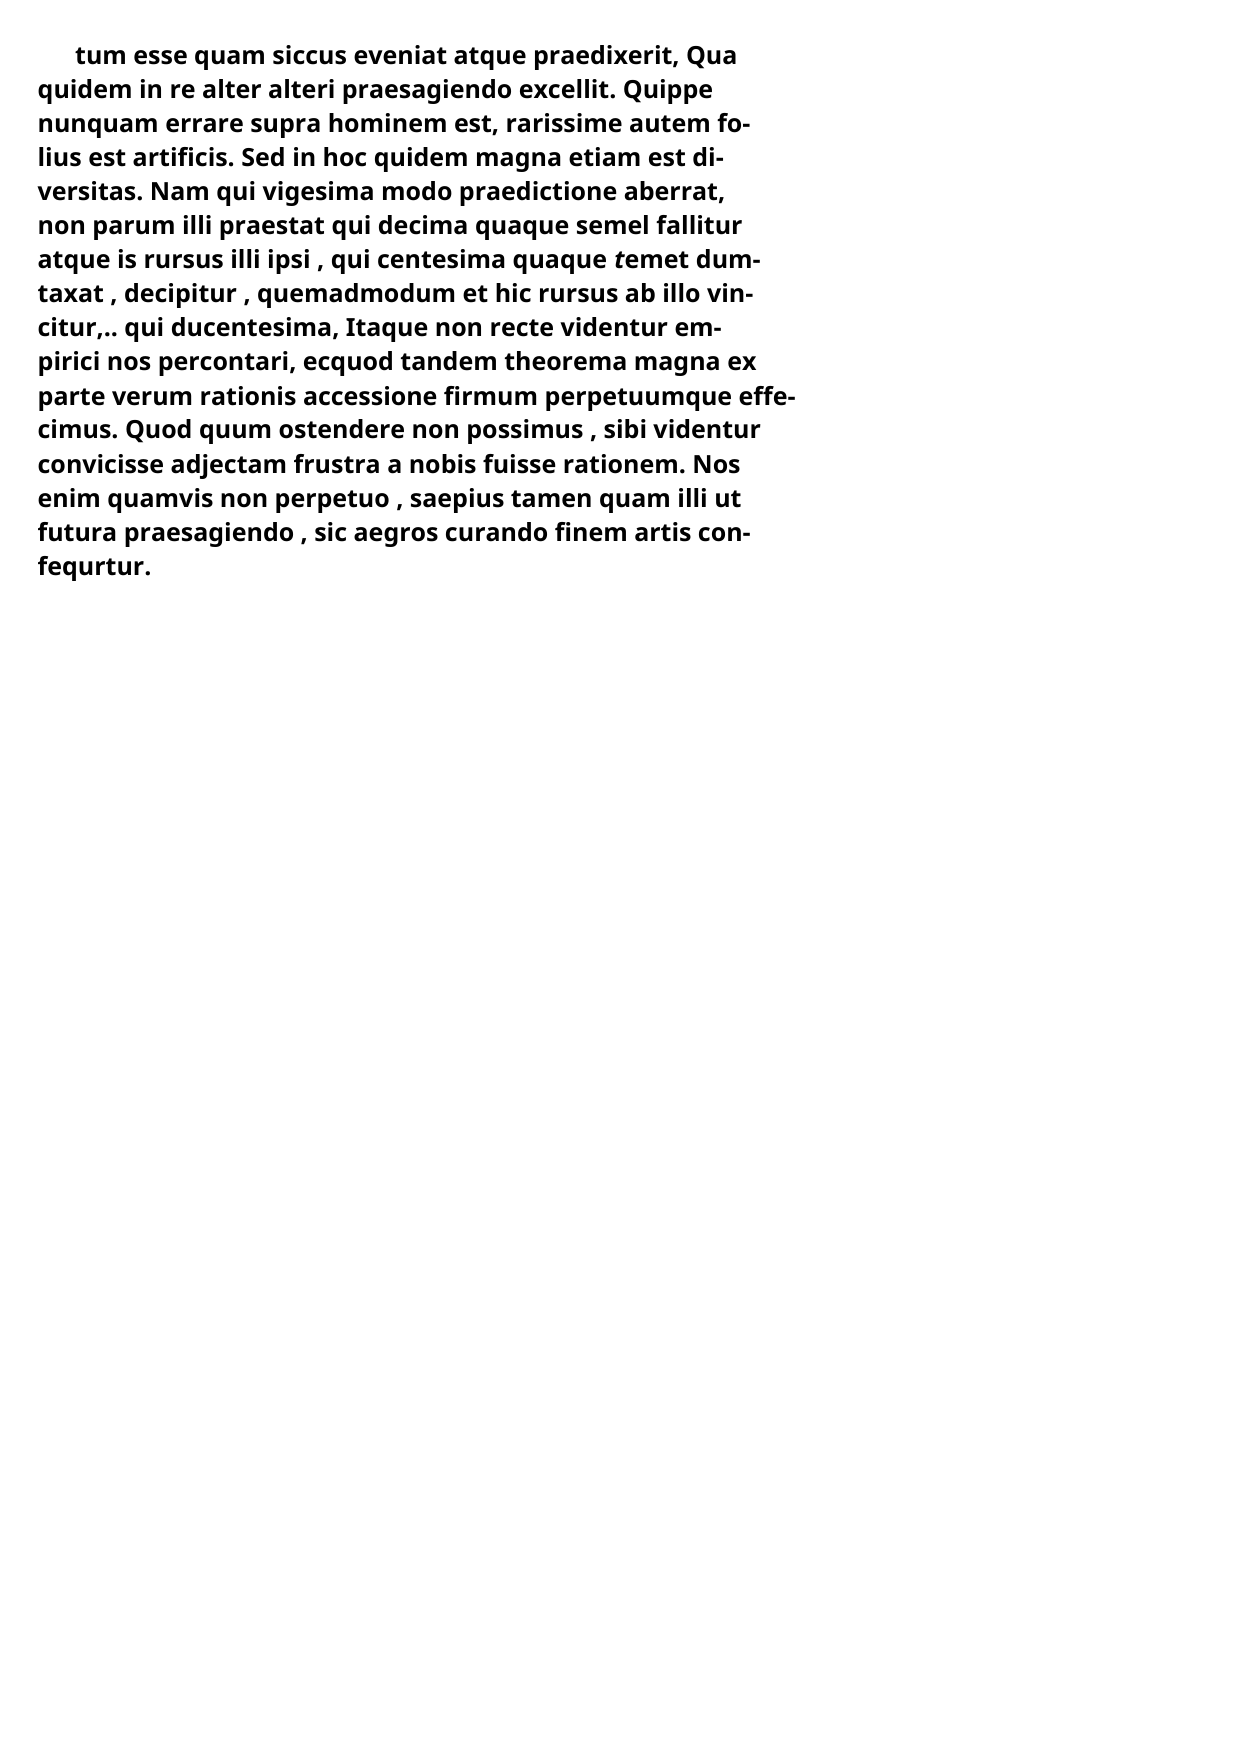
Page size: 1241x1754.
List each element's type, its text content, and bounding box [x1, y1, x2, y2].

text tum esse quam siccus eveniat atque praedixerit, Qua quidem in re alter alteri praesagiendo excellit. Quippe nunquam errare supra hominem est, rarissime autem fo- lius est artificis. Sed in hoc quidem magna etiam est di- versitas. Nam qui vigesima modo praedictione aberrat, non parum illi praestat qui decima quaque semel fallitur atque is rursus illi ipsi , qui centesima quaque temet dum- taxat , decipitur , quemadmodum et hic rursus ab illo vin- citur,.. qui ducentesima, Itaque non recte videntur em- pirici nos percontari, ecquod tandem theorema magna ex parte verum rationis accessione firmum perpetuumque effe- cimus. Quod quum ostendere non possimus , sibi videntur convicisse adjectam frustra a nobis fuisse rationem. Nos enim quamvis non perpetuo , saepius tamen quam illi ut futura praesagiendo , sic aegros curando finem artis con- fequrtur. [37, 37, 1203, 582]
